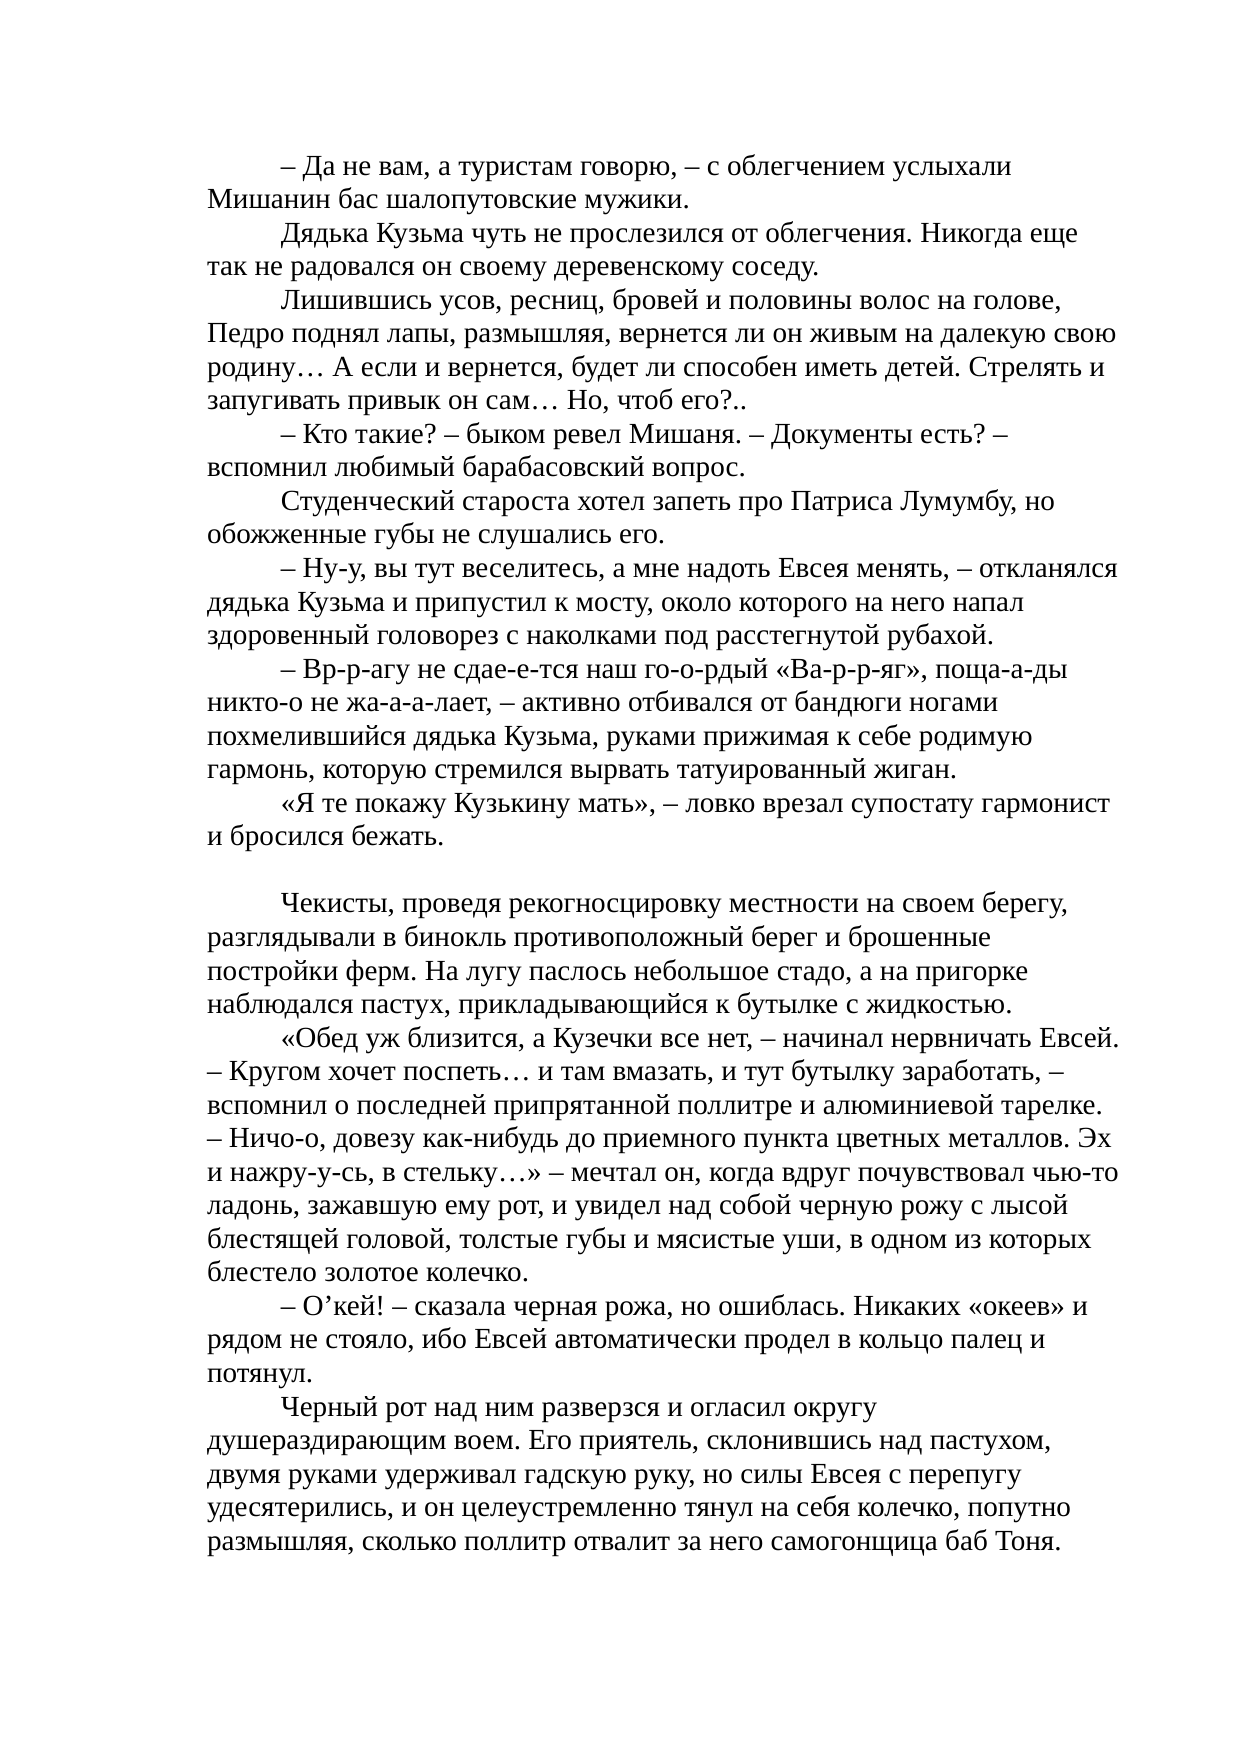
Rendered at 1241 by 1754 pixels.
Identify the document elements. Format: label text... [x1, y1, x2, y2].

text Дядька Кузьма чуть не прослезился от облегчения. Никогда еще так не радовался он своему деревенскому соседу. [207, 215, 1122, 282]
text «Обед уж близится, а Кузечки все нет, – начинал нервничать Евсей. – Кругом хочет поспеть… и там вмазать, и тут бутылку заработать, – вспомнил о последней припрятанной поллитре и алюминиевой тарелке. – Ничо-о, довезу как-нибудь до приемного пункта цветных металлов. Эх и нажру-у-сь, в стельку…» – мечтал он, когда вдруг почувствовал чью-то ладонь, зажавшую ему рот, и увидел над собой черную рожу с лысой блестящей головой, толстые губы и мясистые уши, в одном из которых блестело золотое колечко. [207, 1020, 1122, 1288]
text Черный рот над ним разверзся и огласил округу душераздирающим воем. Его приятель, склонившись над пастухом, двумя руками удерживал гадскую руку, но силы Евсея с перепугу удесятерились, и он целеустремленно тянул на себя колечко, попутно размышляя, сколько поллитр отвалит за него самогонщица баб Тоня. [207, 1389, 1122, 1556]
text «Я те покажу Кузькину мать», – ловко врезал супостату гармонист и бросился бежать. [207, 785, 1122, 852]
text – Вр-р-агу не сдае-е-тся наш го-о-рдый «Ва-р-р-яг», поща-а-ды никто-о не жа-а-а-лает, – активно отбивался от бандюги ногами похмелившийся дядька Кузьма, руками прижимая к себе родимую гармонь, которую стремился вырвать татуированный жиган. [207, 651, 1122, 785]
text – Кто такие? – быком ревел Мишаня. – Документы есть? – вспомнил любимый барабасовский вопрос. [207, 416, 1122, 483]
text Студенческий староста хотел запеть про Патриса Лумумбу, но обожженные губы не слушались его. [207, 483, 1122, 550]
text Чекисты, проведя рекогносцировку местности на своем берегу, разглядывали в бинокль противоположный берег и брошенные постройки ферм. На лугу паслось небольшое стадо, а на пригорке наблюдался пастух, прикладывающийся к бутылке с жидкостью. [207, 886, 1122, 1020]
text – Ну-у, вы тут веселитесь, а мне надоть Евсея менять, – откланялся дядька Кузьма и припустил к мосту, около которого на него напал здоровенный головорез с наколками под расстегнутой рубахой. [207, 550, 1122, 651]
text – О’кей! – сказала черная рожа, но ошиблась. Никаких «океев» и рядом не стояло, ибо Евсей автоматически продел в кольцо палец и потянул. [207, 1288, 1122, 1389]
text Лишившись усов, ресниц, бровей и половины волос на голове, Педро поднял лапы, размышляя, вернется ли он живым на далекую свою родину… А если и вернется, будет ли способен иметь детей. Стрелять и запугивать привык он сам… Но, чтоб его?.. [207, 282, 1122, 416]
text – Да не вам, а туристам говорю, – с облегчением услыхали Мишанин бас шалопутовские мужики. [207, 148, 1122, 215]
